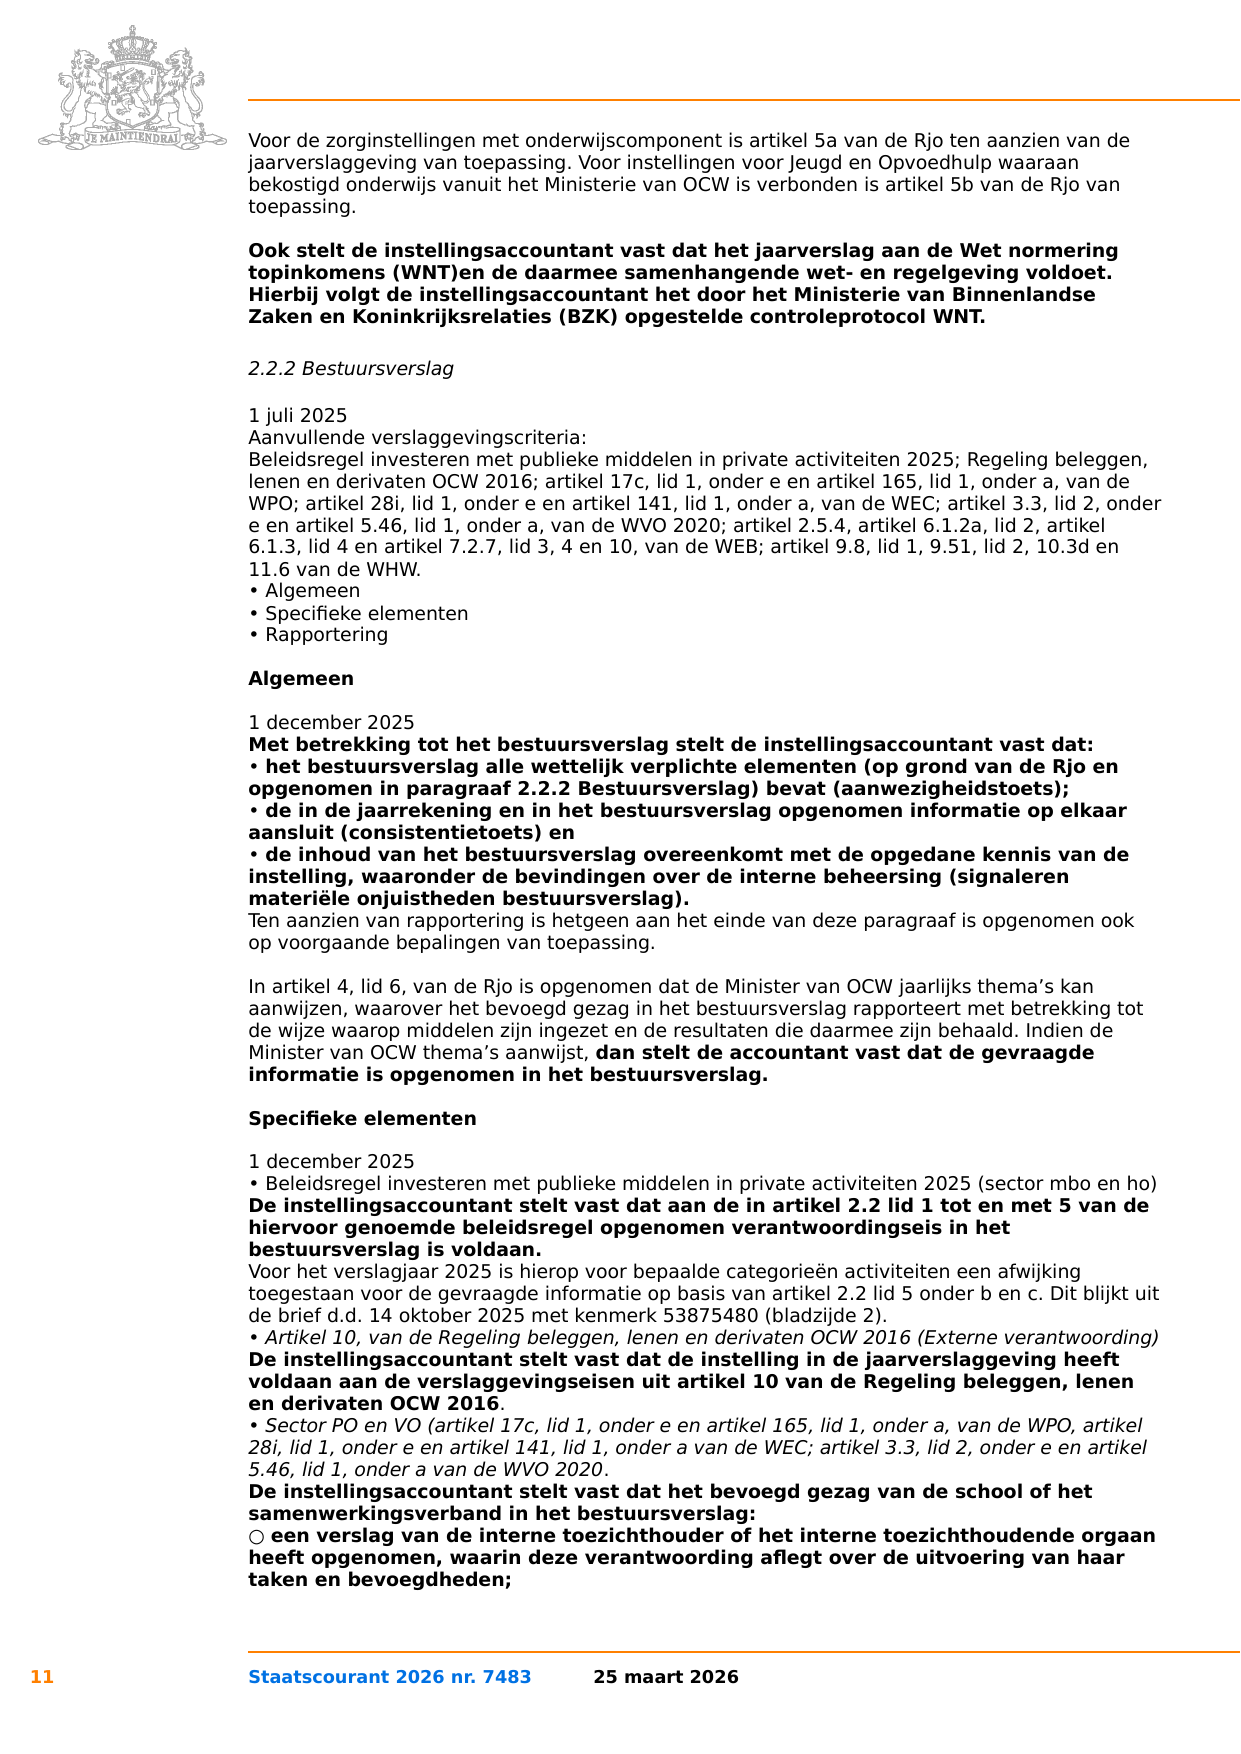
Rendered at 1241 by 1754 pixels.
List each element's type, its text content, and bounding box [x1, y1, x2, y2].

text 1 december 2025 [248, 712, 1163, 734]
picture [38, 25, 227, 150]
text • Algemeen [248, 580, 1163, 602]
subtitle Specifieke elementen [248, 1107, 1163, 1129]
text • Rapportering [248, 624, 1163, 646]
text Met betrekking tot het bestuursverslag stelt de instellingsaccountant vast dat: [248, 734, 1163, 756]
text • Sector PO en VO (artikel 17c, lid 1, onder e en artikel 165, lid 1, onder a, van de WPO, artikel 28i, lid 1, onder e en artikel 141, lid 1, onder a van de WEC; artikel 3.3, lid 2, onder e en artikel 5.46, lid 1, onder a van de WVO 2020. [248, 1415, 1163, 1481]
text Beleidsregel investeren met publieke middelen in private activiteiten 2025; Regeling beleggen, lenen en derivaten OCW 2016; artikel 17c, lid 1, onder e en artikel 165, lid 1, onder a, van de WPO; artikel 28i, lid 1, onder e en artikel 141, lid 1, onder a, van de WEC; artikel 3.3, lid 2, onder e en artikel 5.46, lid 1, onder a, van de WVO 2020; artikel 2.5.4, artikel 6.1.2a, lid 2, artikel 6.1.3, lid 4 en artikel 7.2.7, lid 3, 4 en 10, van de WEB; artikel 9.8, lid 1, 9.51, lid 2, 10.3d en 11.6 van de WHW. [248, 448, 1163, 580]
text Voor het verslagjaar 2025 is hierop voor bepaalde categorieën activiteiten een afwijking toegestaan voor de gevraagde informatie op basis van artikel 2.2 lid 5 onder b en c. Dit blijkt uit de brief d.d. 14 oktober 2025 met kenmerk 53875480 (bladzijde 2). [248, 1261, 1163, 1327]
text ○ een verslag van de interne toezichthouder of het interne toezichthoudende orgaan heeft opgenomen, waarin deze verantwoording aflegt over de uitvoering van haar taken en bevoegdheden; [248, 1525, 1163, 1591]
text 1 juli 2025 [248, 404, 1163, 427]
text • Specifieke elementen [248, 602, 1163, 624]
text De instellingsaccountant stelt vast dat aan de in artikel 2.2 lid 1 tot en met 5 van de hiervoor genoemde beleidsregel opgenomen verantwoordingseis in het bestuursverslag is voldaan. [248, 1195, 1163, 1261]
text Ook stelt de instellingsaccountant vast dat het jaarverslag aan de Wet normering topinkomens (WNT)en de daarmee samenhangende wet- en regelgeving voldoet. Hierbij volgt de instellingsaccountant het door het Ministerie van Binnenlandse Zaken en Koninkrijksrelaties (BZK) opgestelde controleprotocol WNT. [248, 240, 1163, 328]
text Voor de zorginstellingen met onderwijscomponent is artikel 5a van de Rjo ten aanzien van de jaarverslaggeving van toepassing. Voor instellingen voor Jeugd en Opvoedhulp waaraan bekostigd onderwijs vanuit het Ministerie van OCW is verbonden is artikel 5b van de Rjo van toepassing. [248, 130, 1163, 218]
text • het bestuursverslag alle wettelijk verplichte elementen (op grond van de Rjo en opgenomen in paragraaf 2.2.2 Bestuursverslag) bevat (aanwezigheidstoets); [248, 756, 1163, 800]
text • de in de jaarrekening en in het bestuursverslag opgenomen informatie op elkaar aansluit (consistentietoets) en [248, 800, 1163, 844]
text Ten aanzien van rapportering is hetgeen aan het einde van deze paragraaf is opgenomen ook op voorgaande bepalingen van toepassing. [248, 910, 1163, 954]
text 1 december 2025 [248, 1151, 1163, 1173]
subtitle 2.2.2 Bestuursverslag [248, 358, 1163, 379]
text • de inhoud van het bestuursverslag overeenkomt met de opgedane kennis van de instelling, waaronder de bevindingen over de interne beheersing (signaleren materiële onjuistheden bestuursverslag). [248, 844, 1163, 910]
text Aanvullende verslaggevingscriteria: [248, 427, 1163, 448]
text • Beleidsregel investeren met publieke middelen in private activiteiten 2025 (sector mbo en ho) [248, 1173, 1163, 1195]
subtitle Algemeen [248, 668, 1163, 690]
text In artikel 4, lid 6, van de Rjo is opgenomen dat de Minister van OCW jaarlijks thema’s kan aanwijzen, waarover het bevoegd gezag in het bestuursverslag rapporteert met betrekking tot de wijze waarop middelen zijn ingezet en de resultaten die daarmee zijn behaald. Indien de Minister van OCW thema’s aanwijst, dan stelt de accountant vast dat de gevraagde informatie is opgenomen in het bestuursverslag. [248, 976, 1163, 1086]
text De instellingsaccountant stelt vast dat de instelling in de jaarverslaggeving heeft voldaan aan de verslaggevingseisen uit artikel 10 van de Regeling beleggen, lenen en derivaten OCW 2016. [248, 1349, 1163, 1415]
text De instellingsaccountant stelt vast dat het bevoegd gezag van de school of het samenwerkingsverband in het bestuursverslag: [248, 1481, 1163, 1525]
text • Artikel 10, van de Regeling beleggen, lenen en derivaten OCW 2016 (Externe verantwoording) [248, 1327, 1163, 1349]
